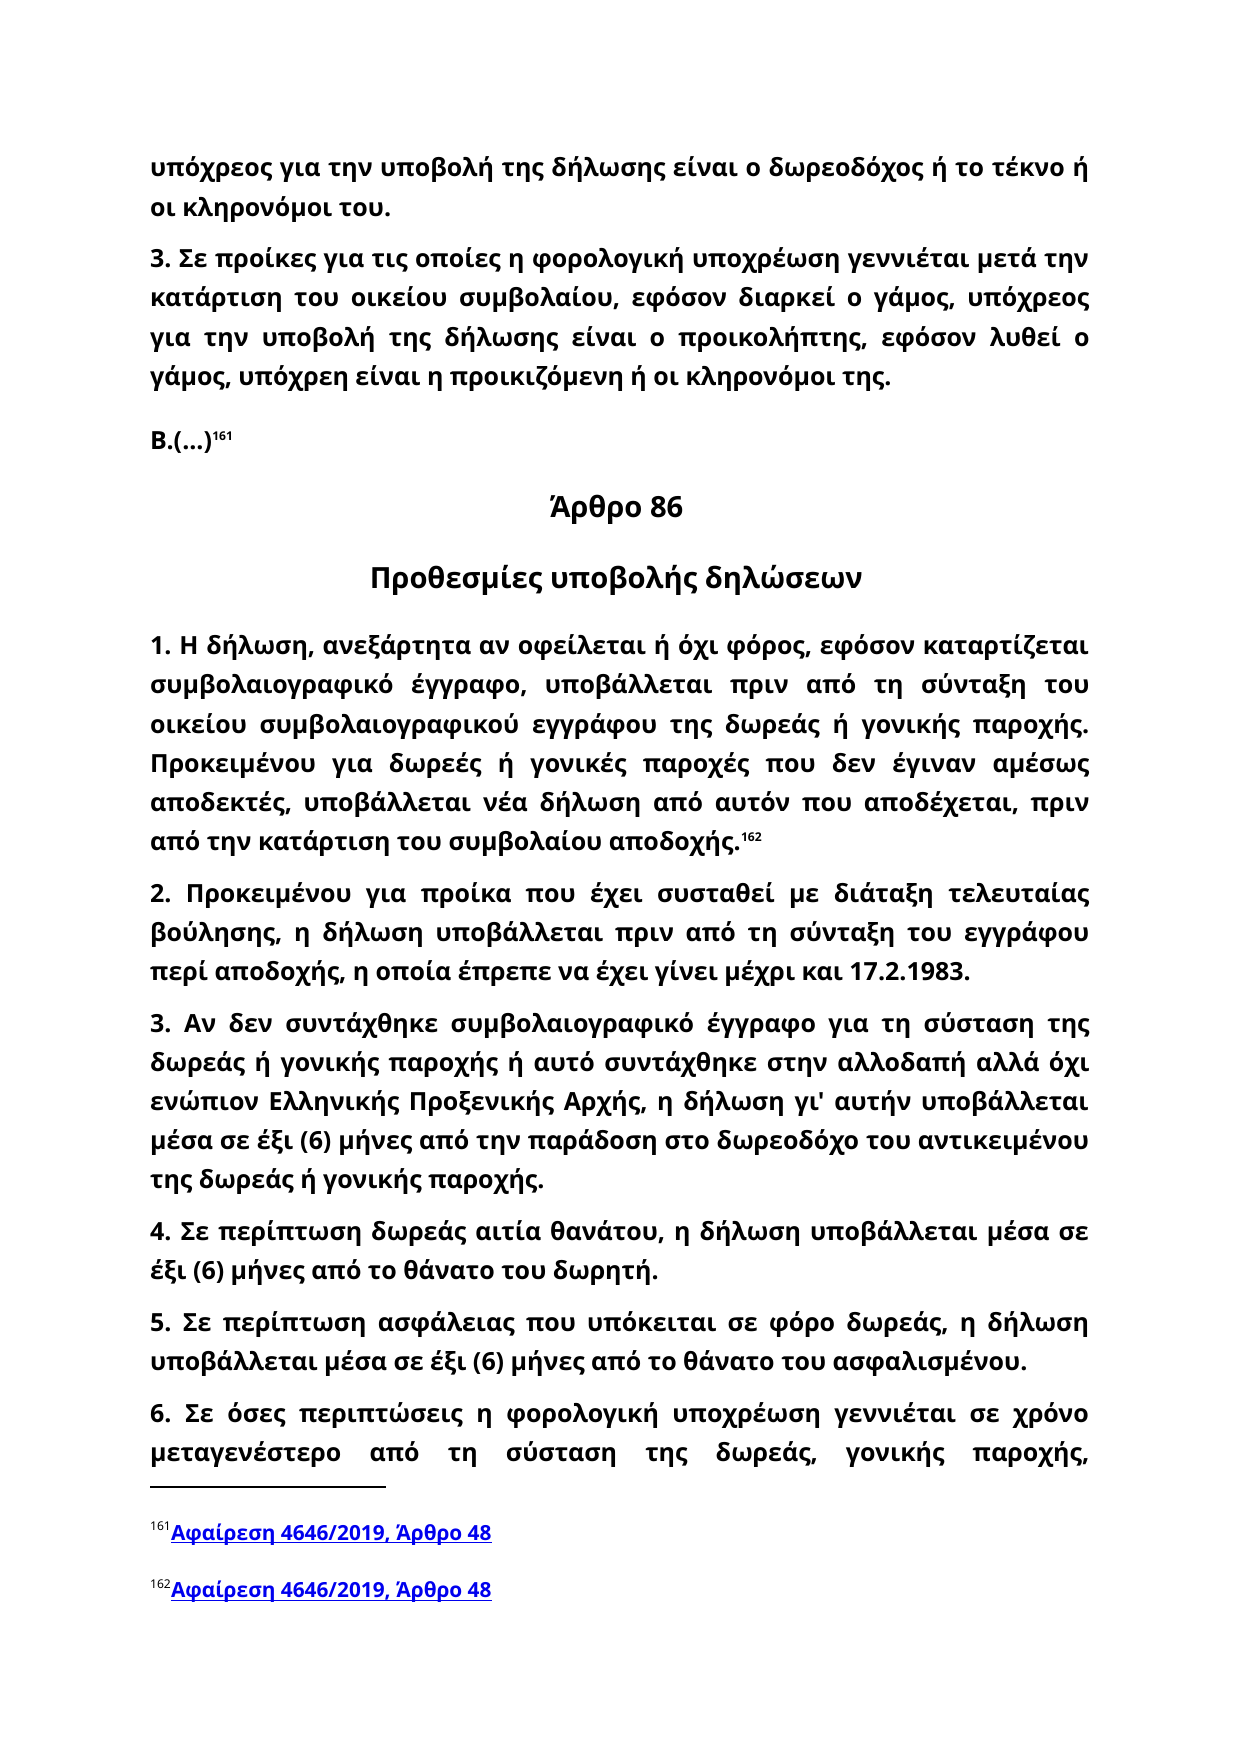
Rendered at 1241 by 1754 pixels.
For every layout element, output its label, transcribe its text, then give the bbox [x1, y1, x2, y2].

subtitle Προθεσμίες υποβολής δηλώσεων [150, 557, 1090, 597]
text 6. Σε όσες περιπτώσεις η φορολογική υποχρέωση γεννιέται σε χρόνο μεταγενέστερο από τη σύσταση της δωρεάς, γονικής παροχής, [150, 1395, 1090, 1469]
text υπόχρεος για την υποβολή της δήλωσης είναι ο δωρεοδόχος ή το τέκνο ή οι κληρονόμοι του. [150, 150, 1090, 223]
text 4. Σε περίπτωση δωρεάς αιτία θανάτου, η δήλωση υποβάλλεται μέσα σε έξι (6) μήνες από το θάνατο του δωρητή. [150, 1214, 1090, 1287]
text 2. Προκειμένου για προίκα που έχει συσταθεί με διάταξη τελευταίας βούλησης, η δήλωση υποβάλλεται πριν από τη σύνταξη του εγγράφου περί αποδοχής, η οποία έπρεπε να έχει γίνει μέχρι και 17.2.1983. [150, 875, 1090, 988]
text Αφαίρεση 4646/2019, Άρθρο 48 [150, 1518, 1090, 1546]
text Αφαίρεση 4646/2019, Άρθρο 48 [150, 1576, 1090, 1604]
text 3. Σε προίκες για τις οποίες η φορολογική υποχρέωση γεννιέται μετά την κατάρτιση του οικείου συμβολαίου, εφόσον διαρκεί ο γάμος, υπόχρεος για την υποβολή της δήλωσης είναι ο προικολήπτης, εφόσον λυθεί ο γάμος, υπόχρεη είναι η προικιζόμενη ή οι κληρονόμοι της. [150, 241, 1090, 392]
subtitle Άρθρο 86 [150, 487, 1090, 526]
text Β.(...) [150, 422, 1090, 457]
text 3. Αν δεν συντάχθηκε συμβολαιογραφικό έγγραφο για τη σύσταση της δωρεάς ή γονικής παροχής ή αυτό συντάχθηκε στην αλλοδαπή αλλά όχι ενώπιον Ελληνικής Προξενικής Αρχής, η δήλωση γι' αυτήν υποβάλλεται μέσα σε έξι (6) μήνες από την παράδοση στο δωρεοδόχο του αντικειμένου της δωρεάς ή γονικής παροχής. [150, 1005, 1090, 1196]
text 5. Σε περίπτωση ασφάλειας που υπόκειται σε φόρο δωρεάς, η δήλωση υποβάλλεται μέσα σε έξι (6) μήνες από το θάνατο του ασφαλισμένου. [150, 1304, 1090, 1378]
text 1. Η δήλωση, ανεξάρτητα αν οφείλεται ή όχι φόρος, εφόσον καταρτίζεται συμβολαιογραφικό έγγραφο, υποβάλλεται πριν από τη σύνταξη του οικείου συμβολαιογραφικού εγγράφου της δωρεάς ή γονικής παροχής. Προκειμένου για δωρεές ή γονικές παροχές που δεν έγιναν αμέσως αποδεκτές, υποβάλλεται νέα δήλωση από αυτόν που αποδέχεται, πριν από την κατάρτιση του συμβολαίου αποδοχής. [150, 628, 1090, 858]
